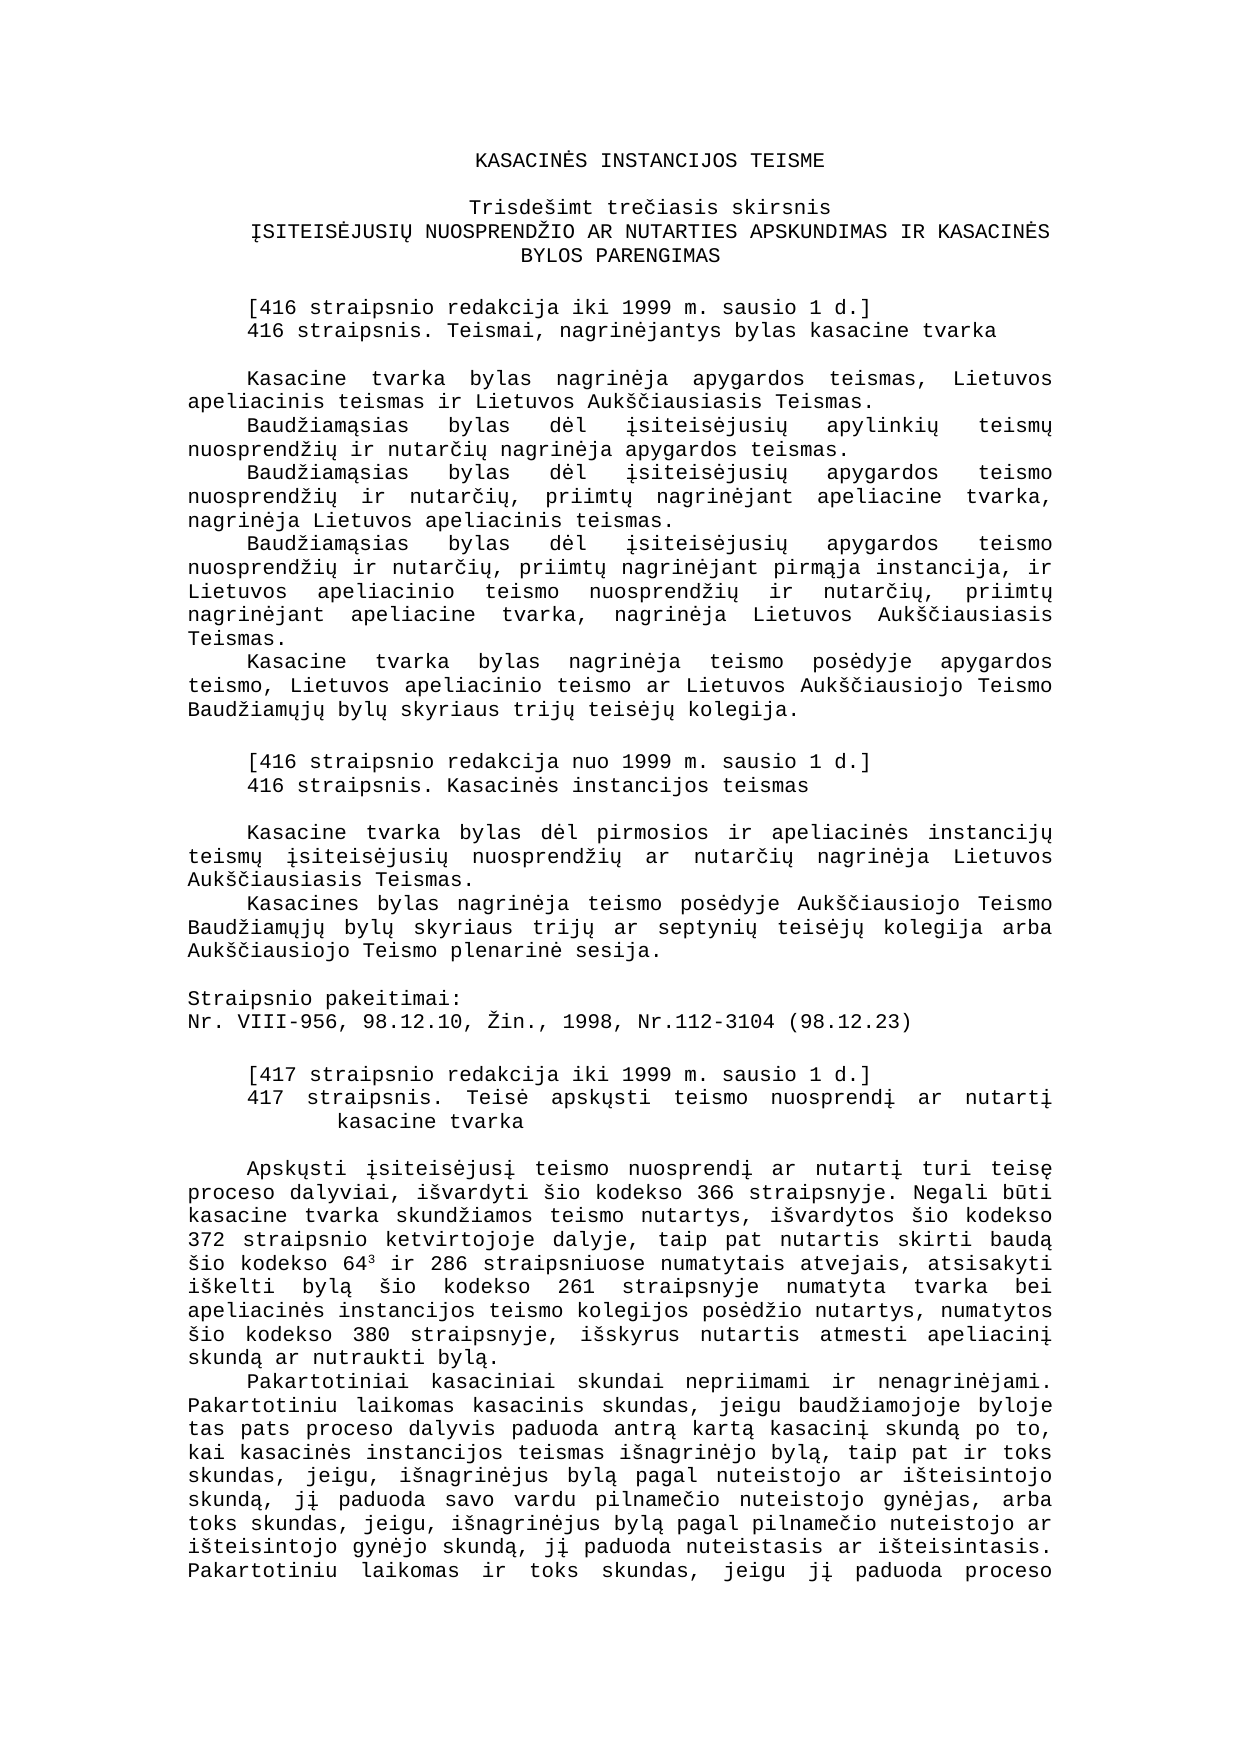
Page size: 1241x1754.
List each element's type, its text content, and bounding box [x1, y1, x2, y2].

text Baudžiamąsias bylas dėl įsiteisėjusių apylinkių teismų nuosprendžių ir nutarčių nagrinėja apygardos teismas. [187, 415, 1053, 462]
text Trisdešimt trečiasis skirsnis [187, 197, 1053, 221]
text 416 straipsnis. Teismai, nagrinėjantys bylas kasacine tvarka [187, 321, 1053, 344]
text Kasacine tvarka bylas nagrinėja apygardos teismas, Lietuvos apeliacinis teismas ir Lietuvos Aukščiausiasis Teismas. [187, 368, 1053, 415]
text Kasacines bylas nagrinėja teismo posėdyje Aukščiausiojo Teismo Baudžiamųjų bylų skyriaus trijų ar septynių teisėjų kolegija arba Aukščiausiojo Teismo plenarinė sesija. [187, 893, 1053, 964]
text Apskųsti įsiteisėjusį teismo nuosprendį ar nutartį turi teisę proceso dalyviai, išvardyti šio kodekso 366 straipsnyje. Negali būti kasacine tvarka skundžiamos teismo nutartys, išvardytos šio kodekso 372 straipsnio ketvirtojoje dalyje, taip pat nutartis skirti baudą šio kodekso 643 ir 286 straipsniuose numatytais atvejais, atsisakyti iškelti bylą šio kodekso 261 straipsnyje numatyta tvarka bei apeliacinės instancijos teismo kolegijos posėdžio nutartys, numatytos šio kodekso 380 straipsnyje, išskyrus nutartis atmesti apeliacinį skundą ar nutraukti bylą. [187, 1158, 1053, 1371]
text Kasacine tvarka bylas dėl pirmosios ir apeliacinės instancijų teismų įsiteisėjusių nuosprendžių ar nutarčių nagrinėja Lietuvos Aukščiausiasis Teismas. [187, 822, 1053, 893]
text [416 straipsnio redakcija iki 1999 m. sausio 1 d.] [187, 297, 1053, 321]
text 417 straipsnis. Teisė apskųsti teismo nuosprendį ar nutartį kasacine tvarka [247, 1087, 1053, 1134]
text Kasacine tvarka bylas nagrinėja teismo posėdyje apygardos teismo, Lietuvos apeliacinio teismo ar Lietuvos Aukščiausiojo Teismo Baudžiamųjų bylų skyriaus trijų teisėjų kolegija. [187, 652, 1053, 722]
text Straipsnio pakeitimai: [187, 988, 1053, 1011]
text [417 straipsnio redakcija iki 1999 m. sausio 1 d.] [187, 1063, 1053, 1087]
text Baudžiamąsias bylas dėl įsiteisėjusių apygardos teismo nuosprendžių ir nutarčių, priimtų nagrinėjant pirmąja instancija, ir Lietuvos apeliacinio teismo nuosprendžių ir nutarčių, priimtų nagrinėjant apeliacine tvarka, nagrinėja Lietuvos Aukščiausiasis Teismas. [187, 533, 1053, 652]
text Pakartotiniai kasaciniai skundai nepriimami ir nenagrinėjami. Pakartotiniu laikomas kasacinis skundas, jeigu baudžiamojoje byloje tas pats proceso dalyvis paduoda antrą kartą kasacinį skundą po to, kai kasacinės instancijos teismas išnagrinėjo bylą, taip pat ir toks skundas, jeigu, išnagrinėjus bylą pagal nuteistojo ar išteisintojo skundą, jį paduoda savo vardu pilnamečio nuteistojo gynėjas, arba toks skundas, jeigu, išnagrinėjus bylą pagal pilnamečio nuteistojo ar išteisintojo gynėjo skundą, jį paduoda nuteistasis ar išteisintasis. Pakartotiniu laikomas ir toks skundas, jeigu jį paduoda proceso [187, 1371, 1053, 1584]
text KASACINĖS INSTANCIJOS TEISME [187, 150, 1053, 174]
text Baudžiamąsias bylas dėl įsiteisėjusių apygardos teismo nuosprendžių ir nutarčių, priimtų nagrinėjant apeliacine tvarka, nagrinėja Lietuvos apeliacinis teismas. [187, 462, 1053, 533]
text Nr. VIII-956, 98.12.10, Žin., 1998, Nr.112-3104 (98.12.23) [187, 1011, 1053, 1035]
text ĮSITEISĖJUSIŲ NUOSPRENDŽIO AR NUTARTIES APSKUNDIMAS IR KASACINĖS BYLOS PARENGIMAS [187, 221, 1053, 268]
text 416 straipsnis. Kasacinės instancijos teismas [187, 775, 1053, 798]
text [416 straipsnio redakcija nuo 1999 m. sausio 1 d.] [187, 751, 1053, 775]
